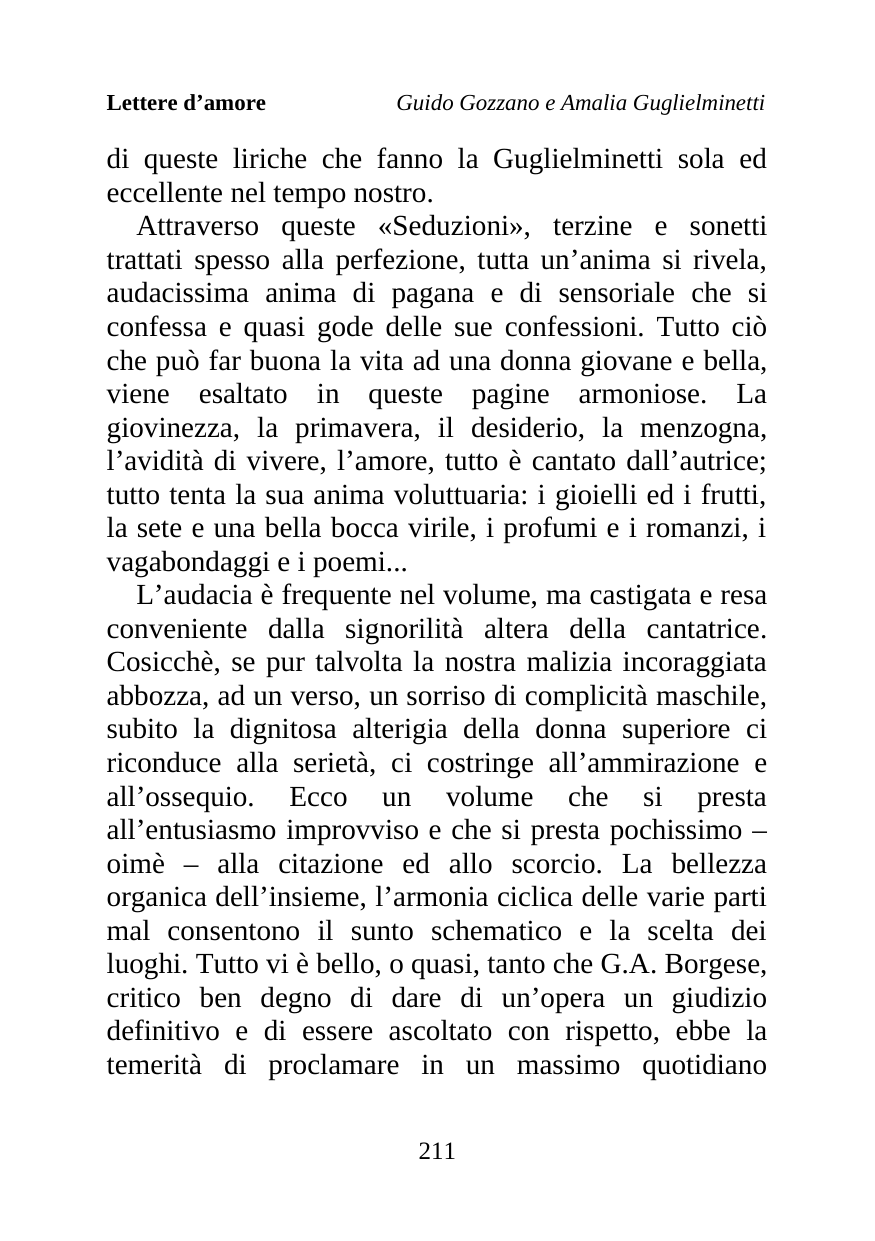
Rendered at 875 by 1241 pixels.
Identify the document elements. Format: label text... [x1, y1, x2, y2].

text L’audacia è frequente nel volume, ma castigata e resa conveniente dalla signorilità altera della cantatrice. Cosicchè, se pur talvolta la nostra malizia incoraggiata abbozza, ad un verso, un sorriso di complicità maschile, subito la dignitosa alterigia della donna superiore ci riconduce alla serietà, ci costringe all’ammirazione e all’ossequio. Ecco un volume che si presta all’entusiasmo improvviso e che si presta pochissimo – oimè – alla citazione ed allo scorcio. La bellezza organica dell’insieme, l’armonia ciclica delle varie parti mal consentono il sunto schematico e la scelta dei luoghi. Tutto vi è bello, o quasi, tanto che G.A. Borgese, critico ben degno di dare di un’opera un giudizio definitivo e di essere ascoltato con rispetto, ebbe la temerità di proclamare in un massimo quotidiano [106, 577, 768, 1081]
text Attraverso queste «Seduzioni», terzine e sonetti trattati spesso alla perfezione, tutta un’anima si rivela, audacissima anima di pagana e di sensoriale che si confessa e quasi gode delle sue confessioni. Tutto ciò che può far buona la vita ad una donna giovane e bella, viene esaltato in queste pagine armoniose. La giovinezza, la primavera, il desiderio, la menzogna, l’avidità di vivere, l’amore, tutto è cantato dall’autrice; tutto tenta la sua anima voluttuaria: i gioielli ed i frutti, la sete e una bella bocca virile, i profumi e i romanzi, i vagabondaggi e i poemi... [106, 208, 768, 577]
text di queste liriche che fanno la Guglielminetti sola ed eccellente nel tempo nostro. [106, 141, 768, 208]
